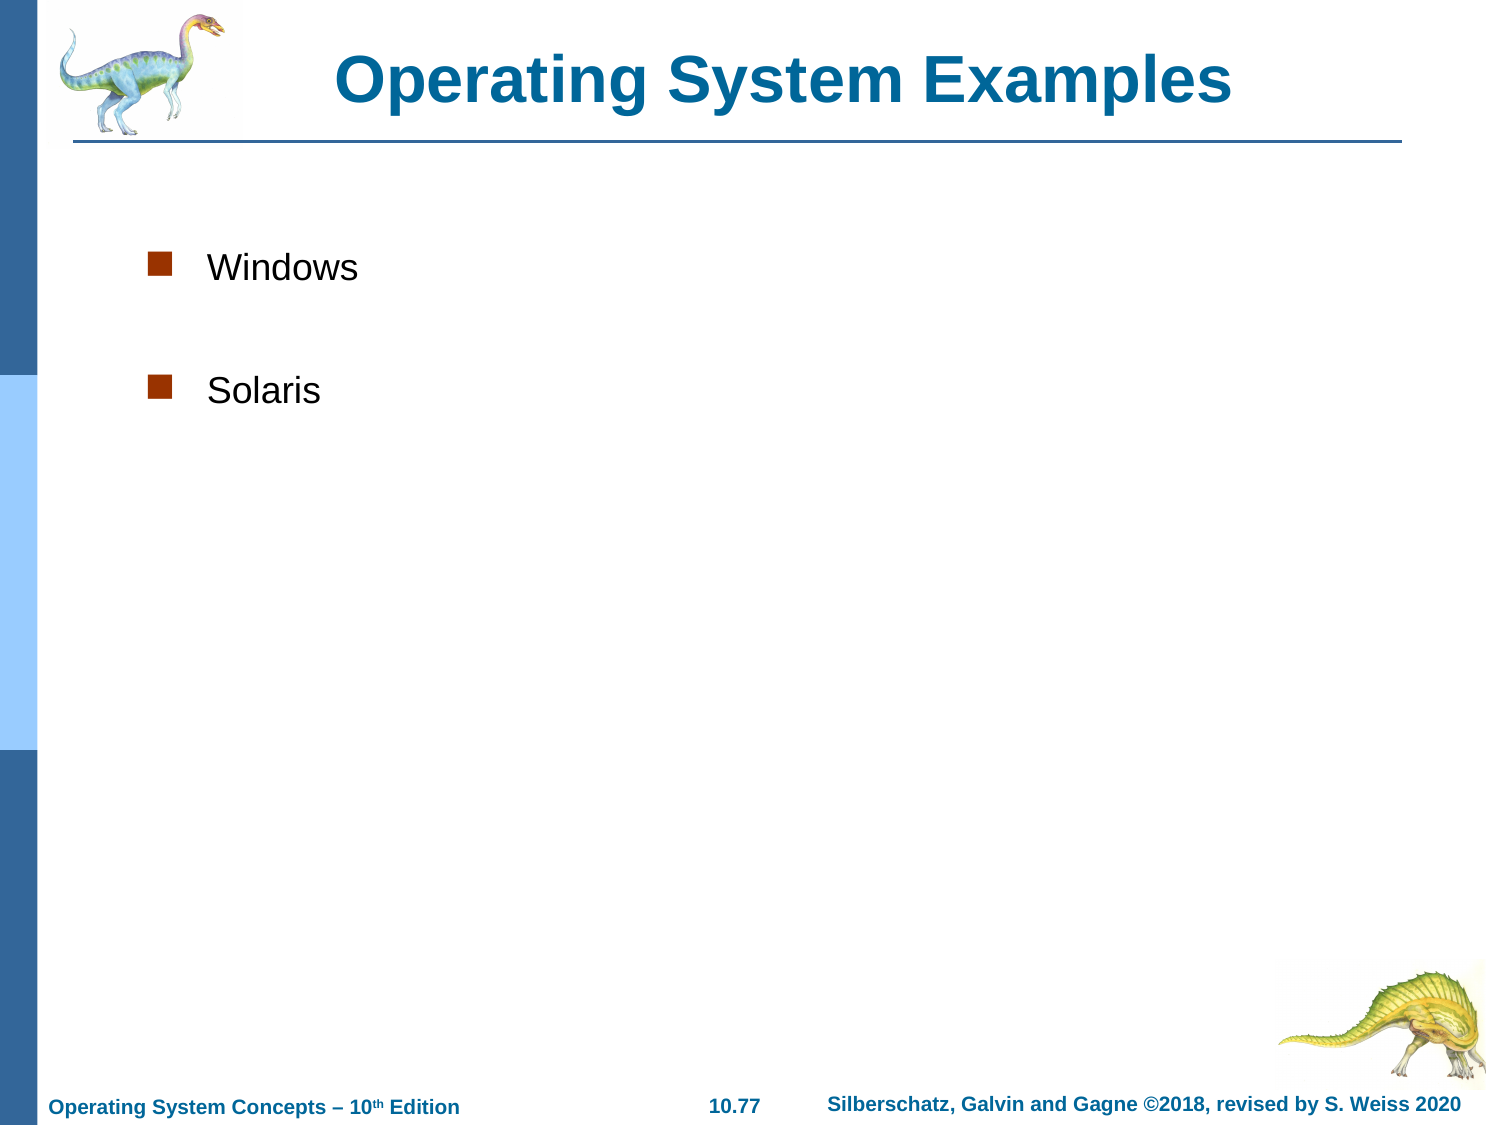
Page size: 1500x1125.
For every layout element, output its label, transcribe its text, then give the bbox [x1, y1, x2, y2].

picture [1144, 1096, 1152, 1101]
list Windows Solaris [135, 235, 1342, 971]
picture [1275, 959, 1486, 1090]
picture [46, 0, 243, 149]
title Operating System Examples [143, 28, 1426, 124]
